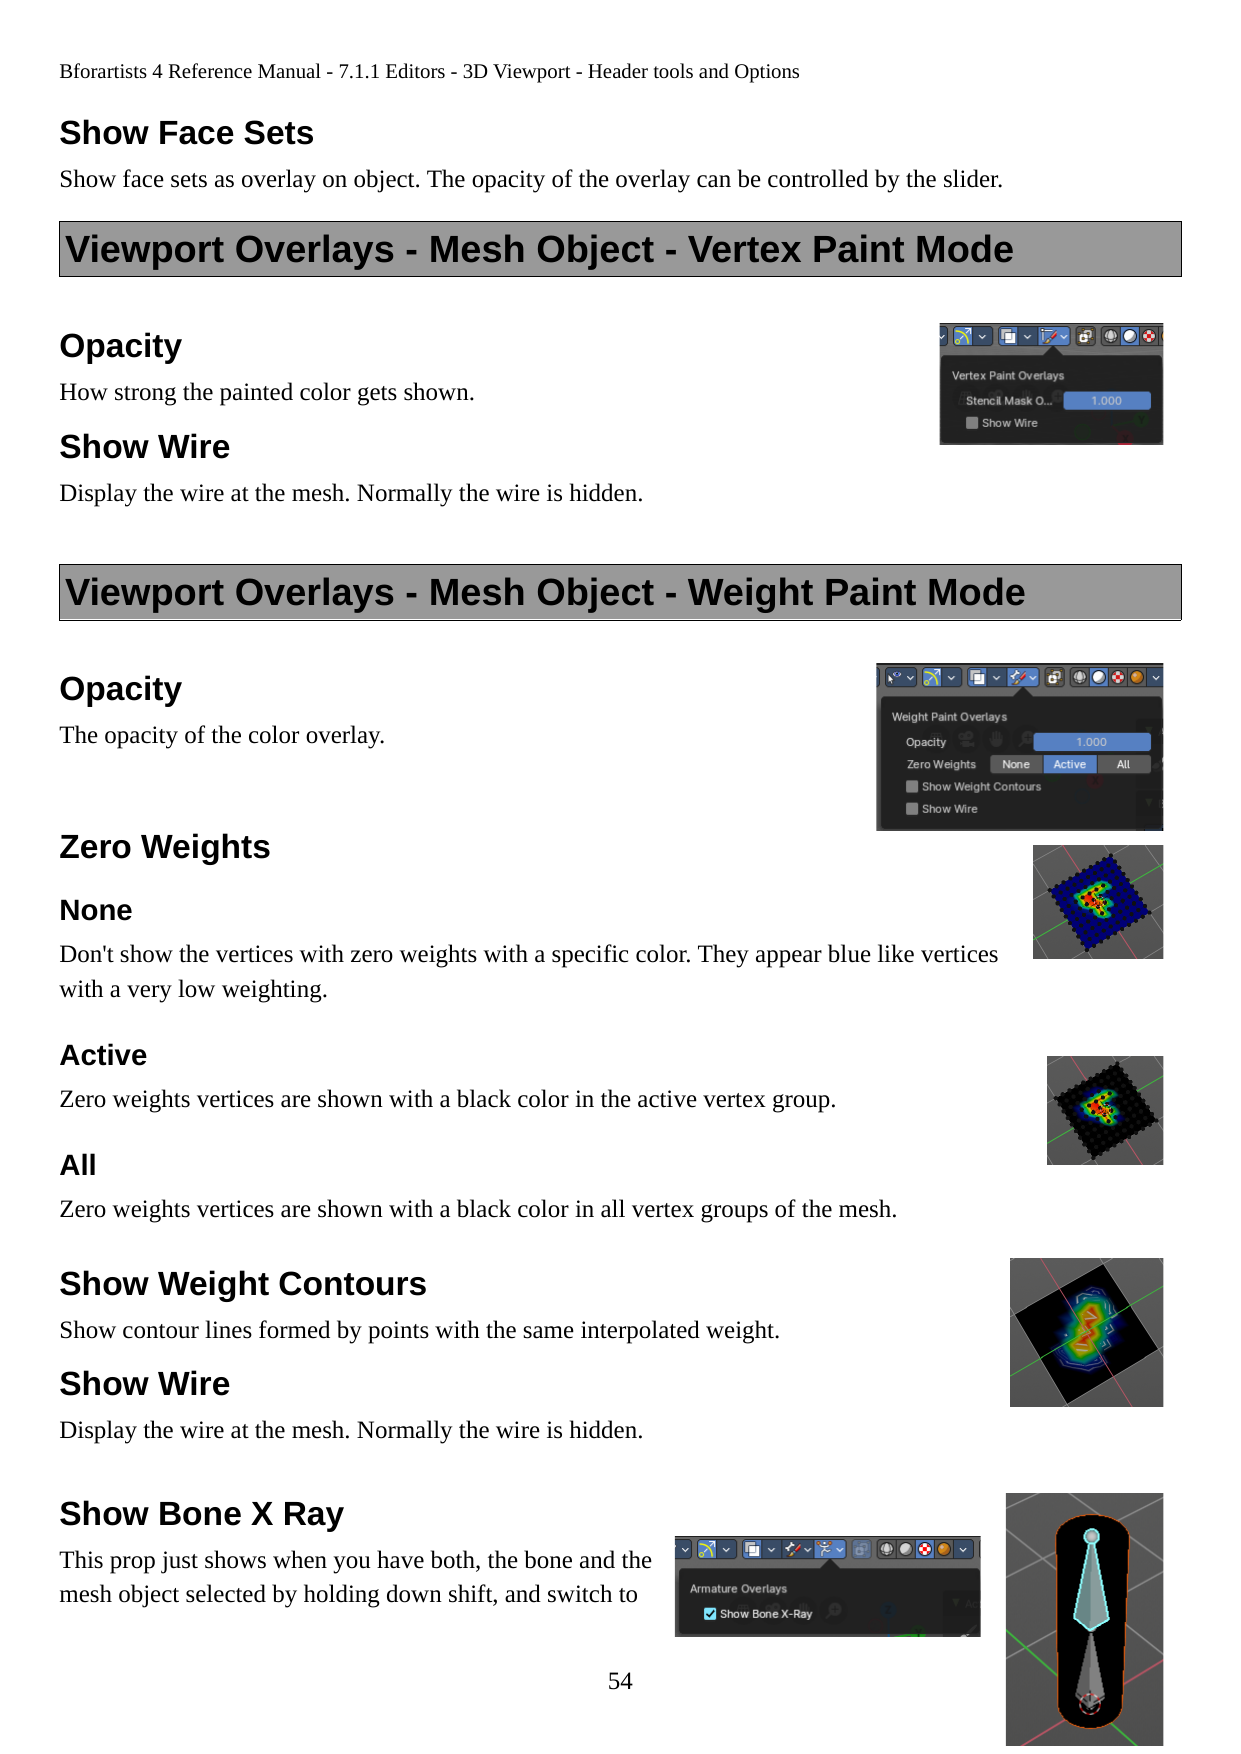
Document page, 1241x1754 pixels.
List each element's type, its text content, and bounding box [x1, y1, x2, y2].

subtitle Opacity [59, 669, 876, 708]
picture [1010, 1258, 1164, 1407]
subtitle [1164, 326, 1181, 365]
picture [1033, 845, 1164, 959]
text Display the wire at the mesh. Normally the wire is hidden. [59, 1415, 1181, 1444]
subtitle Zero Weights [59, 827, 1181, 866]
subtitle [1164, 1494, 1181, 1532]
text Display the wire at the mesh. Normally the wire is hidden. [59, 478, 1181, 507]
table_header Viewport Overlays - Mesh Object - Vertex Paint Mode [60, 222, 1181, 276]
subtitle [1164, 1364, 1181, 1403]
subtitle [1164, 1263, 1181, 1302]
text Show contour lines formed by points with the same interpolated weight. [59, 1315, 1010, 1343]
subtitle [1164, 669, 1181, 708]
text Zero weights vertices are shown with a black color in all vertex groups of the mesh. [59, 1194, 1181, 1222]
picture [1047, 1056, 1164, 1165]
text Zero weights vertices are shown with a black color in the active vertex group. [59, 1084, 1047, 1112]
subtitle Show Face Sets [59, 113, 1181, 151]
subtitle Show Wire [59, 1364, 1010, 1403]
text How strong the painted color gets shown. [59, 377, 939, 406]
subtitle Active [59, 1037, 1181, 1071]
picture [674, 1536, 981, 1637]
picture [1005, 1493, 1164, 1746]
subtitle None [59, 893, 1033, 927]
subtitle Show Bone X Ray [59, 1494, 1005, 1532]
text Don't show the vertices with zero weights with a specific color. They appear blue like vertices with a very low weighting. [59, 939, 1181, 1003]
subtitle Show Weight Contours [59, 1263, 1010, 1302]
table_header Viewport Overlays - Mesh Object - Weight Paint Mode [60, 565, 1181, 619]
picture [876, 663, 1164, 831]
subtitle All [59, 1147, 1181, 1181]
subtitle Show Wire [59, 427, 1181, 466]
picture [939, 323, 1164, 445]
text The opacity of the color overlay. [59, 720, 876, 749]
subtitle Opacity [59, 326, 939, 365]
text This prop just shows when you have both, the bone and the mesh object selected by holding down shift, and switch to [59, 1545, 674, 1608]
subtitle [1164, 893, 1181, 927]
text Show face sets as overlay on object. The opacity of the overlay can be controlled by the slider. [59, 164, 1181, 192]
